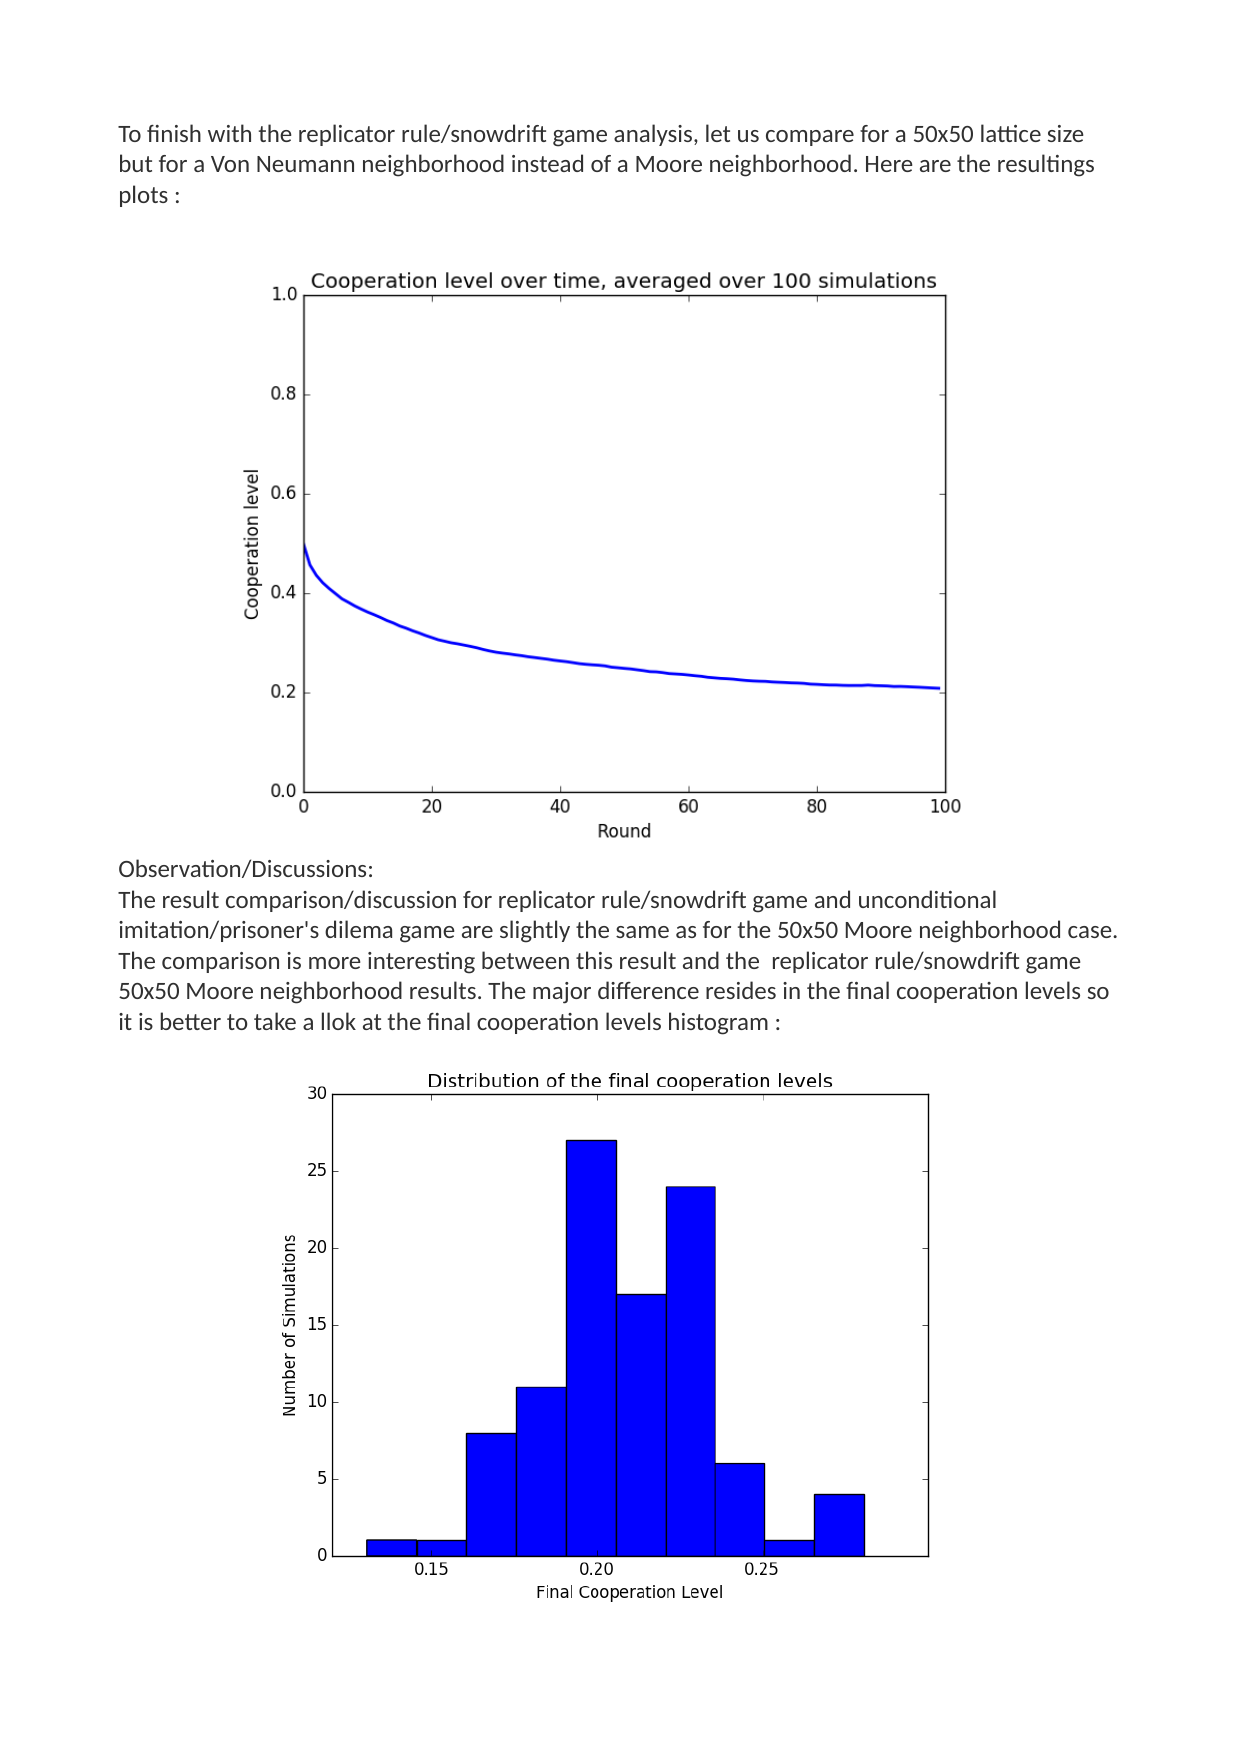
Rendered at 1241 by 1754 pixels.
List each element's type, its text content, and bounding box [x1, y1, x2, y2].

text The result comparison/discussion for replicator rule/snowdrift game and unconditional imitation/prisoner's dilema game are slightly the same as for the 50x50 Moore neighborhood case. The comparison is more interesting between this result and the replicator rule/snowdrift game 50x50 Moore neighborhood results. The major difference resides in the final cooperation levels so it is better to take a llok at the final cooperation levels histogram : [118, 884, 1122, 1037]
text To finish with the replicator rule/snowdrift game analysis, let us compare for a 50x50 lattice size but for a Von Neumann neighborhood instead of a Moore neighborhood. Here are the resultings plots : [118, 118, 1122, 210]
picture [236, 1036, 1004, 1613]
picture [201, 233, 1028, 854]
text Observation/Discussions: [118, 210, 1122, 884]
